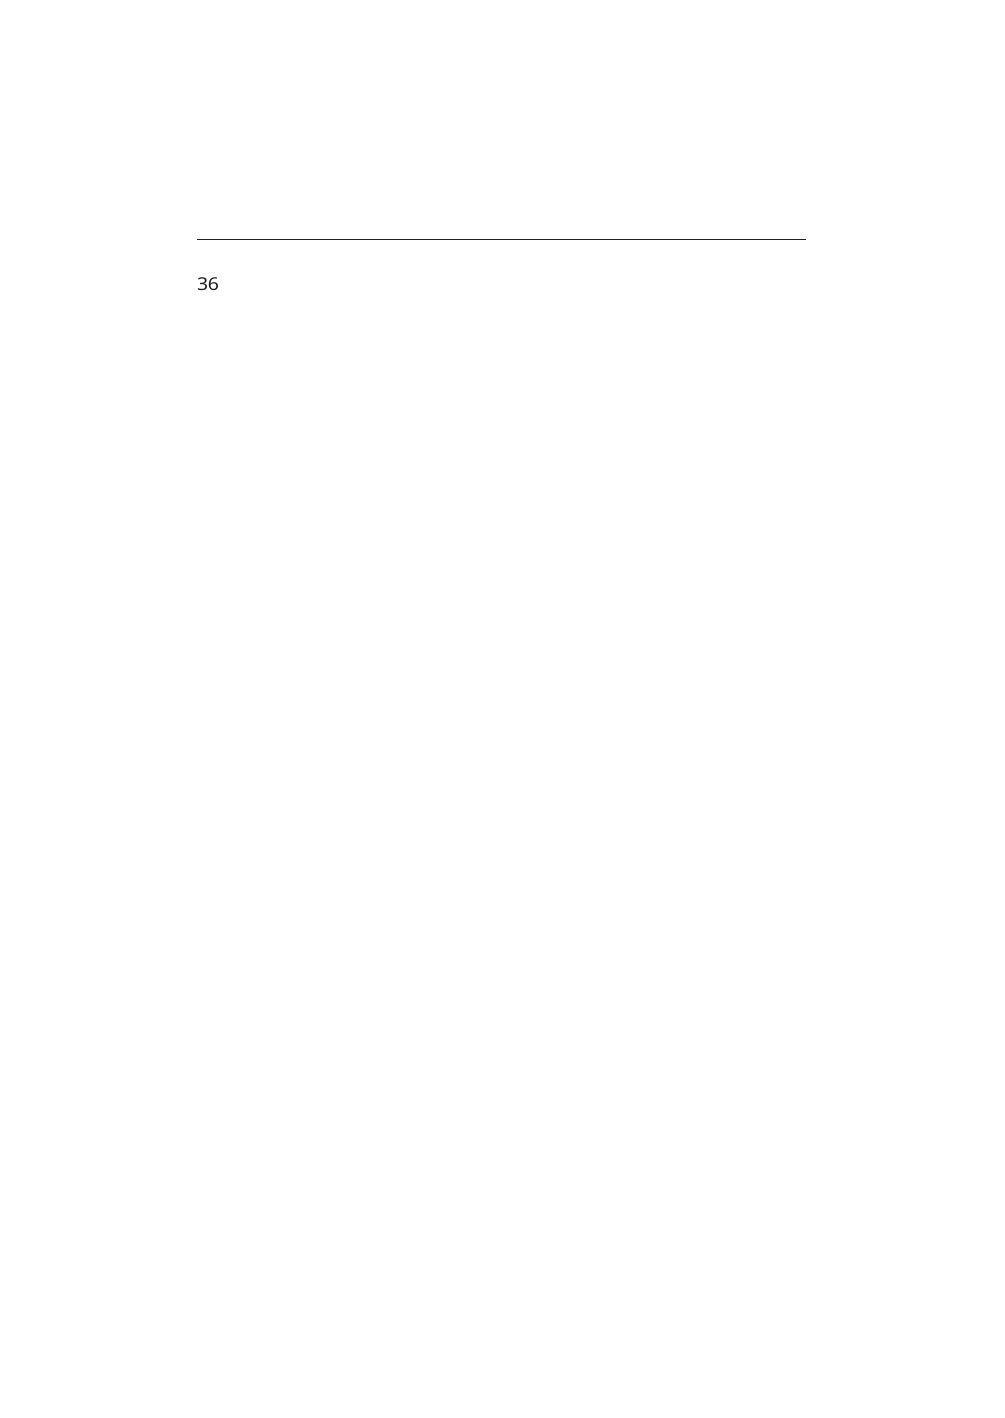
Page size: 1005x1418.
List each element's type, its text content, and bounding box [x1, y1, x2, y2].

text 36 [197, 271, 975, 295]
